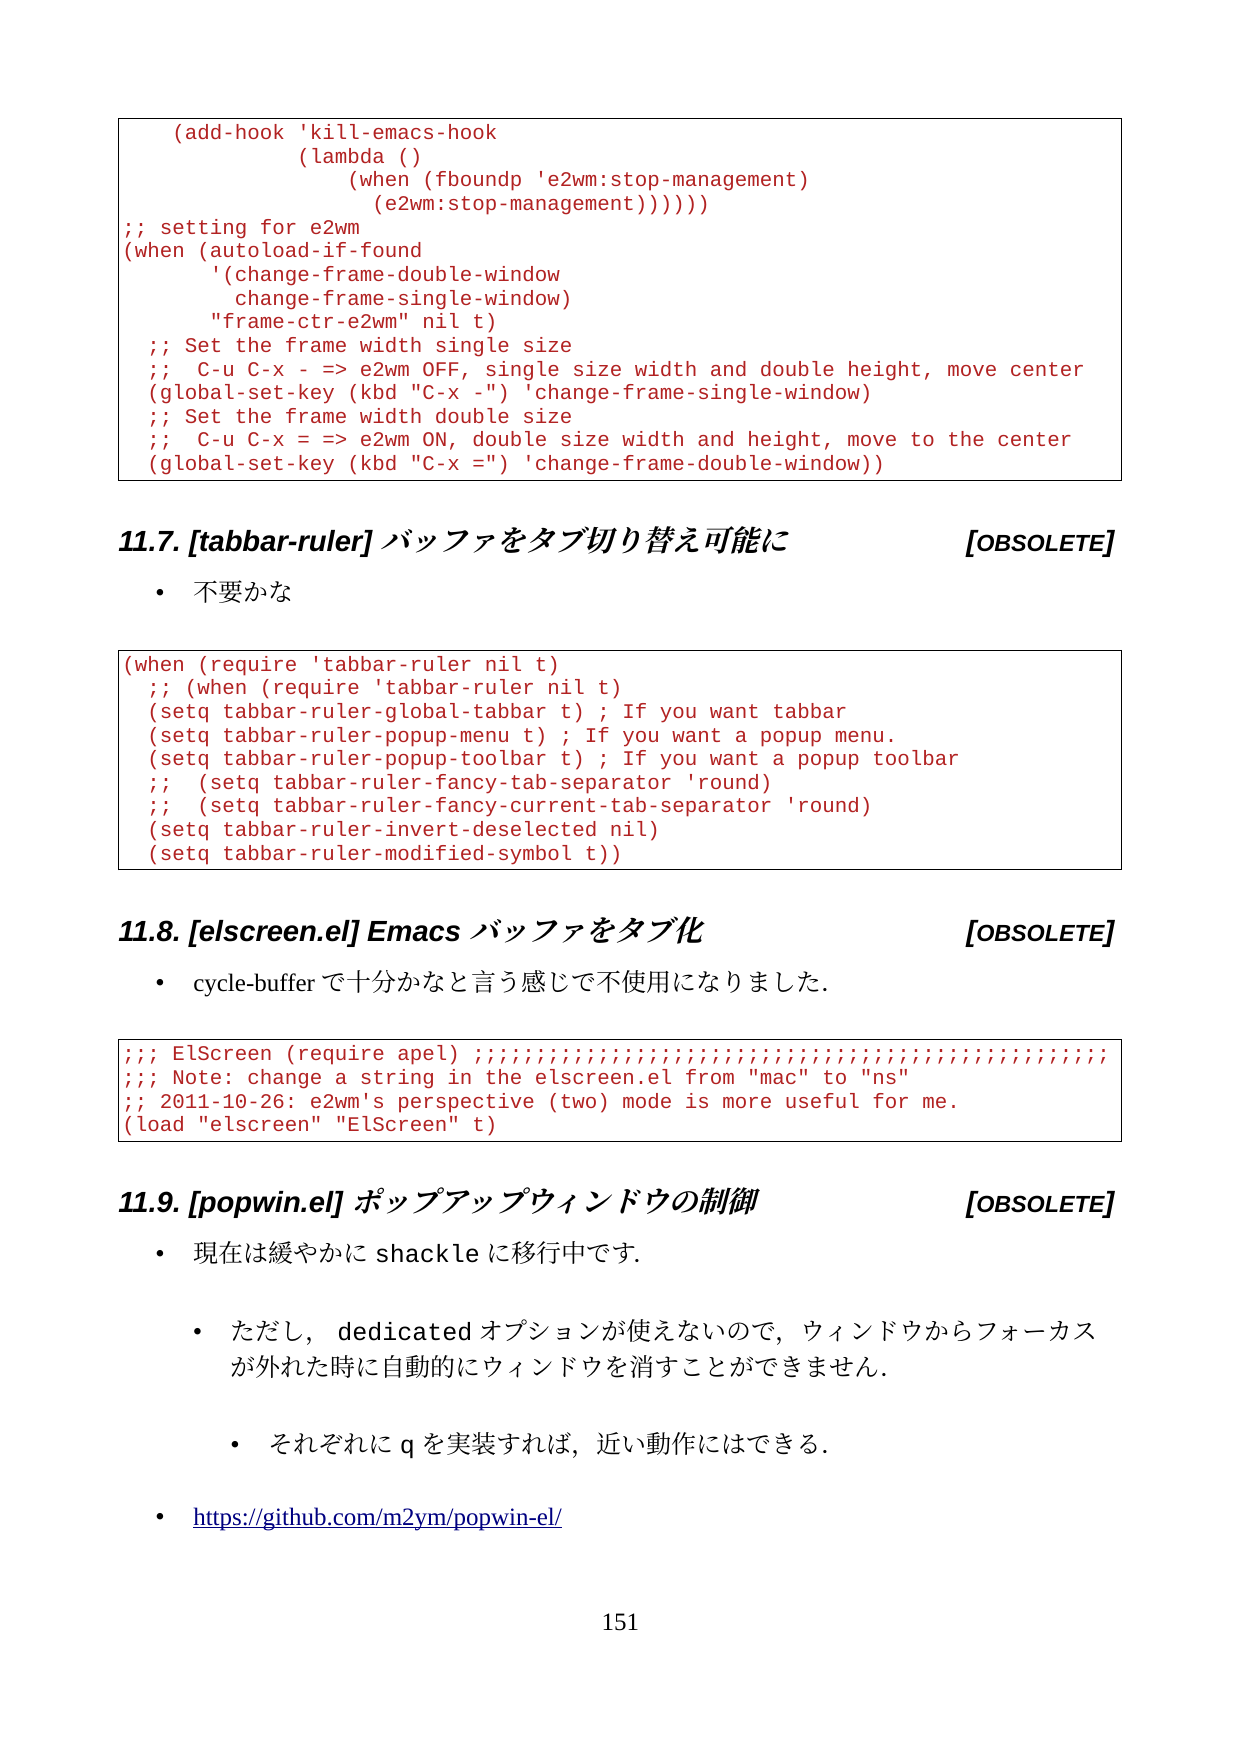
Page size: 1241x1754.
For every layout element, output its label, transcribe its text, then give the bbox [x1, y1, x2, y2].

text ;; Set the frame width double size [119, 402, 1121, 426]
text (add-hook 'kill-emacs-hook [119, 119, 1121, 142]
text ;;; ElScreen (require apel) ;;;;;;;;;;;;;;;;;;;;;;;;;;;;;;;;;;;;;;;;;;;;;;;;;;; [119, 1040, 1121, 1063]
subtitle [popwin.el] ポップアップウィンドウの制御 [obsolete] [118, 1179, 1122, 1221]
text "frame-ctr-e2wm" nil t) [119, 307, 1121, 331]
text (setq tabbar-ruler-invert-deselected nil) [119, 815, 1121, 839]
text ;;; Note: change a string in the elscreen.el from "mac" to "ns" [119, 1063, 1121, 1087]
text (when (require 'tabbar-ruler nil t) [119, 651, 1121, 673]
text (setq tabbar-ruler-popup-toolbar t) ; If you want a popup toolbar [119, 744, 1121, 768]
text ;; Set the frame width single size [119, 331, 1121, 354]
text '(change-frame-double-window [119, 260, 1121, 284]
text (setq tabbar-ruler-modified-symbol t)) [119, 839, 1121, 869]
text (when (autoload-if-found [119, 236, 1121, 260]
list 不要かな [156, 572, 1122, 637]
text ;; (setq tabbar-ruler-fancy-tab-separator 'round) [119, 768, 1121, 792]
text (load "elscreen" "ElScreen" t) [119, 1110, 1121, 1141]
list cycle-buffer で十分かなと言う感じで不使用になりました． [156, 962, 1122, 1027]
text (global-set-key (kbd "C-x =") 'change-frame-double-window)) [119, 449, 1121, 480]
text ;; (setq tabbar-ruler-fancy-current-tab-separator 'round) [119, 792, 1121, 815]
text ;; 2011-10-26: e2wm's perspective (two) mode is more useful for me. [119, 1087, 1121, 1110]
text change-frame-single-window) [119, 284, 1121, 307]
text (when (fboundp 'e2wm:stop-management) [119, 165, 1121, 189]
list ただし， dedicated オプションが使えないので，ウィンドウからフォーカスが外れた時に自動的にウィンドウを消すことができません． [193, 1311, 1122, 1412]
text (setq tabbar-ruler-popup-menu t) ; If you want a popup menu. [119, 721, 1121, 744]
text (e2wm:stop-management)))))) [119, 189, 1121, 213]
text ;; C-u C-x = => e2wm ON, double size width and height, move to the center [119, 426, 1121, 449]
text ;; C-u C-x - => e2wm OFF, single size width and double height, move center [119, 354, 1121, 378]
text (lambda () [119, 142, 1121, 165]
text ;; (when (require 'tabbar-ruler nil t) [119, 673, 1121, 697]
subtitle [tabbar-ruler] バッファをタブ切り替え可能に [obsolete] [118, 518, 1122, 560]
list https://github.com/m2ym/popwin-el/ [156, 1502, 1122, 1559]
text (setq tabbar-ruler-global-tabbar t) ; If you want tabbar [119, 697, 1121, 721]
subtitle [elscreen.el] Emacs バッファをタブ化 [obsolete] [118, 908, 1122, 950]
text ;; setting for e2wm [119, 213, 1121, 236]
text (global-set-key (kbd "C-x -") 'change-frame-single-window) [119, 378, 1121, 402]
list それぞれに q を実装すれば，近い動作にはできる． [231, 1424, 1122, 1489]
list 現在は緩やかに shackle に移行中です． [156, 1234, 1122, 1299]
